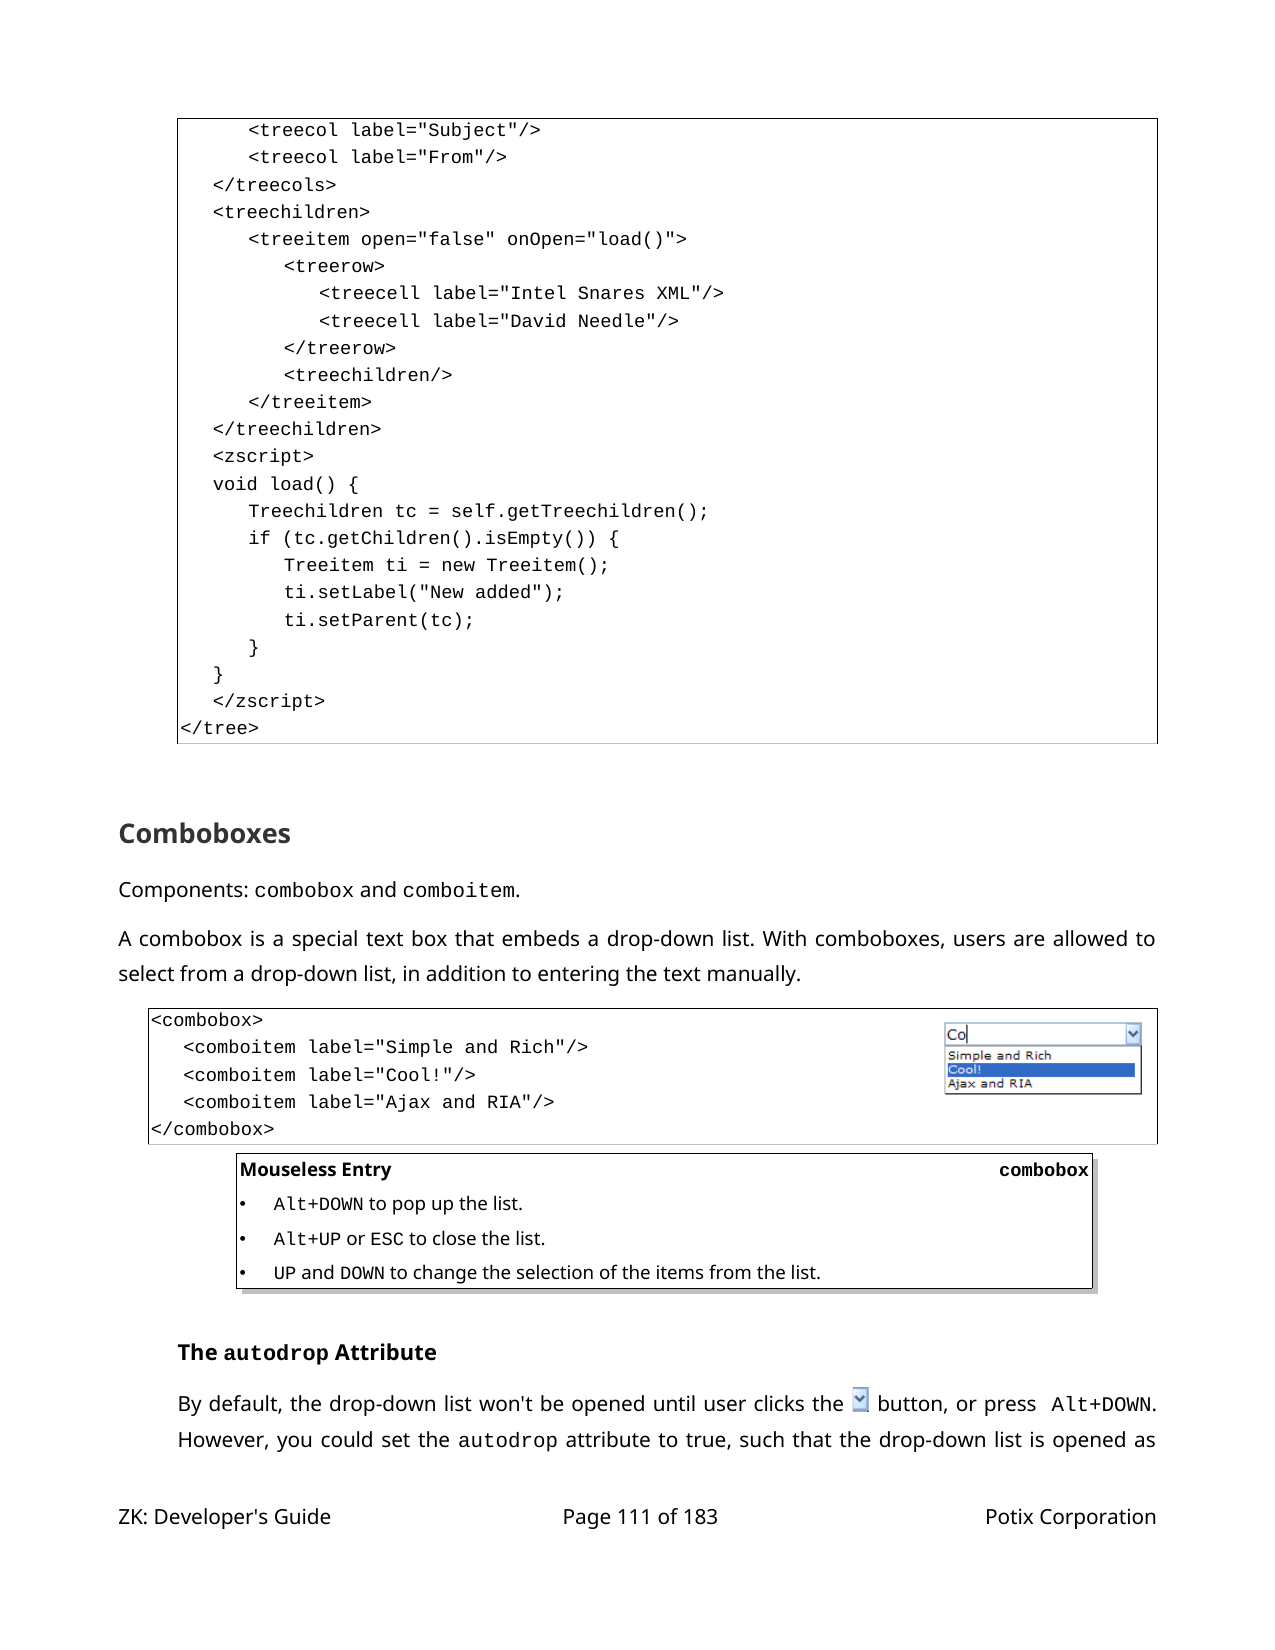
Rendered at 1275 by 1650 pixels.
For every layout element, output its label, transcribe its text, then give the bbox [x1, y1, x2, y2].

picture [941, 1019, 1150, 1098]
text <combobox> [149, 1009, 1157, 1032]
text </treeitem> [178, 390, 1157, 414]
list UP and DOWN to change the selection of the items from the list. [237, 1257, 1092, 1288]
picture [852, 1387, 870, 1412]
text Components: combobox and comboitem. [118, 875, 1157, 903]
text </treecols> [178, 172, 1157, 197]
text } [178, 635, 1157, 659]
text <comboitem label="Simple and Rich"/> [149, 1035, 941, 1059]
text <treecol label="Subject"/> [178, 119, 1157, 142]
text </combobox> [149, 1117, 1157, 1144]
text <treerow> [178, 254, 1157, 278]
text <treechildren/> [178, 363, 1157, 387]
text Treeitem ti = new Treeitem(); [178, 553, 1157, 577]
text </tree> [178, 716, 1157, 743]
text <comboitem label="Cool!"/> [149, 1062, 941, 1087]
list Alt+UP or ESC to close the list. [237, 1222, 1092, 1251]
text ti.setLabel("New added"); [178, 580, 1157, 604]
text ti.setParent(tc); [178, 607, 1157, 632]
text </treerow> [178, 336, 1157, 360]
list Alt+DOWN to pop up the list. [237, 1187, 1092, 1216]
text void load() { [178, 472, 1157, 496]
text Treechildren tc = self.getTreechildren(); [178, 499, 1157, 523]
text A combobox is a special text box that embeds a drop-down list. With comboboxes, users are allowed to select from a drop-down list, in addition to entering the text manually. [118, 924, 1157, 987]
text <treecol label="From"/> [178, 145, 1157, 169]
text </zscript> [178, 689, 1157, 713]
text By default, the drop-down list won't be opened until user clicks the button, or press Alt+DOWN. However, you could set the autodrop attribute to true, such that the drop-down list is opened as [177, 1388, 1157, 1453]
text Mouseless Entry combobox [237, 1154, 1092, 1182]
text <treechildren> [178, 200, 1157, 224]
text <treeitem open="false" onOpen="load()"> [178, 227, 1157, 251]
text <treecell label="David Needle"/> [178, 308, 1157, 333]
subtitle The autodrop Attribute [177, 1337, 1157, 1367]
text </treechildren> [178, 417, 1157, 441]
text if (tc.getChildren().isEmpty()) { [178, 526, 1157, 550]
text <zscript> [178, 444, 1157, 469]
text <treecell label="Intel Snares XML"/> [178, 281, 1157, 306]
text } [178, 662, 1157, 686]
subtitle Comboboxes [118, 814, 1157, 851]
text <comboitem label="Ajax and RIA"/> [149, 1089, 1157, 1114]
